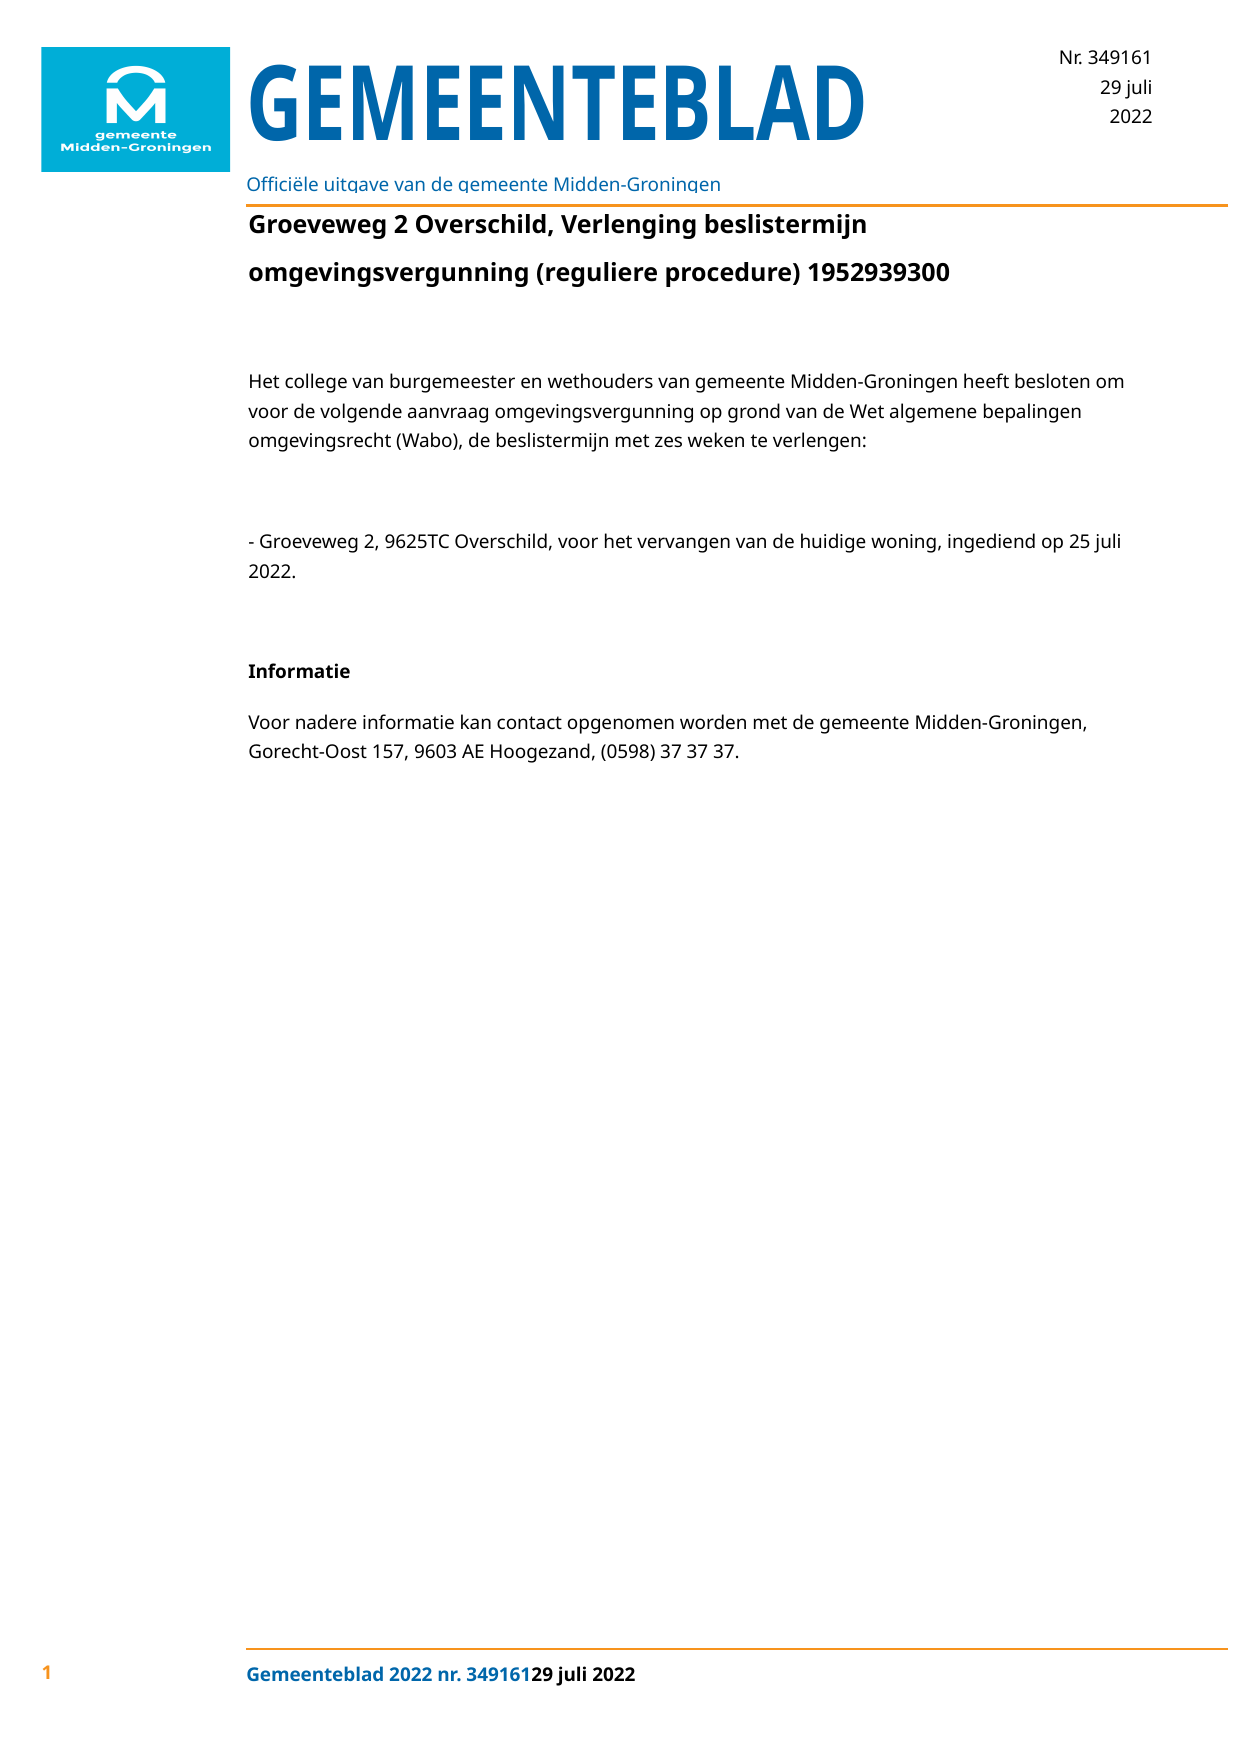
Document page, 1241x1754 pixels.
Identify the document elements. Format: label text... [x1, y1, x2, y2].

text Het college van burgemeester en wethouders van gemeente Midden-Groningen heeft besloten om voor de volgende aanvraag omgevingsvergunning op grond van de Wet algemene bepalingen omgevingsrecht (Wabo), de beslistermijn met zes weken te verlengen: [248, 368, 1152, 453]
picture [107, 89, 165, 122]
text Informatie [248, 659, 1152, 684]
picture [184, 146, 190, 153]
text - Groeveweg 2, 9625TC Overschild, voor het vervangen van de huidige woning, ingediend op 25 juli 2022. [248, 528, 1152, 584]
text Groeveweg 2 Overschild, Verlenging beslistermijn omgevingsvergunning (reguliere procedure) 1952939300 [248, 207, 1152, 288]
text Voor nadere informatie kan contact opgenomen worden met de gemeente Midden-Groningen, Gorecht-Oost 157, 9603 AE Hoogezand, (0598) 37 37 37. [248, 709, 1152, 764]
picture [108, 66, 164, 82]
